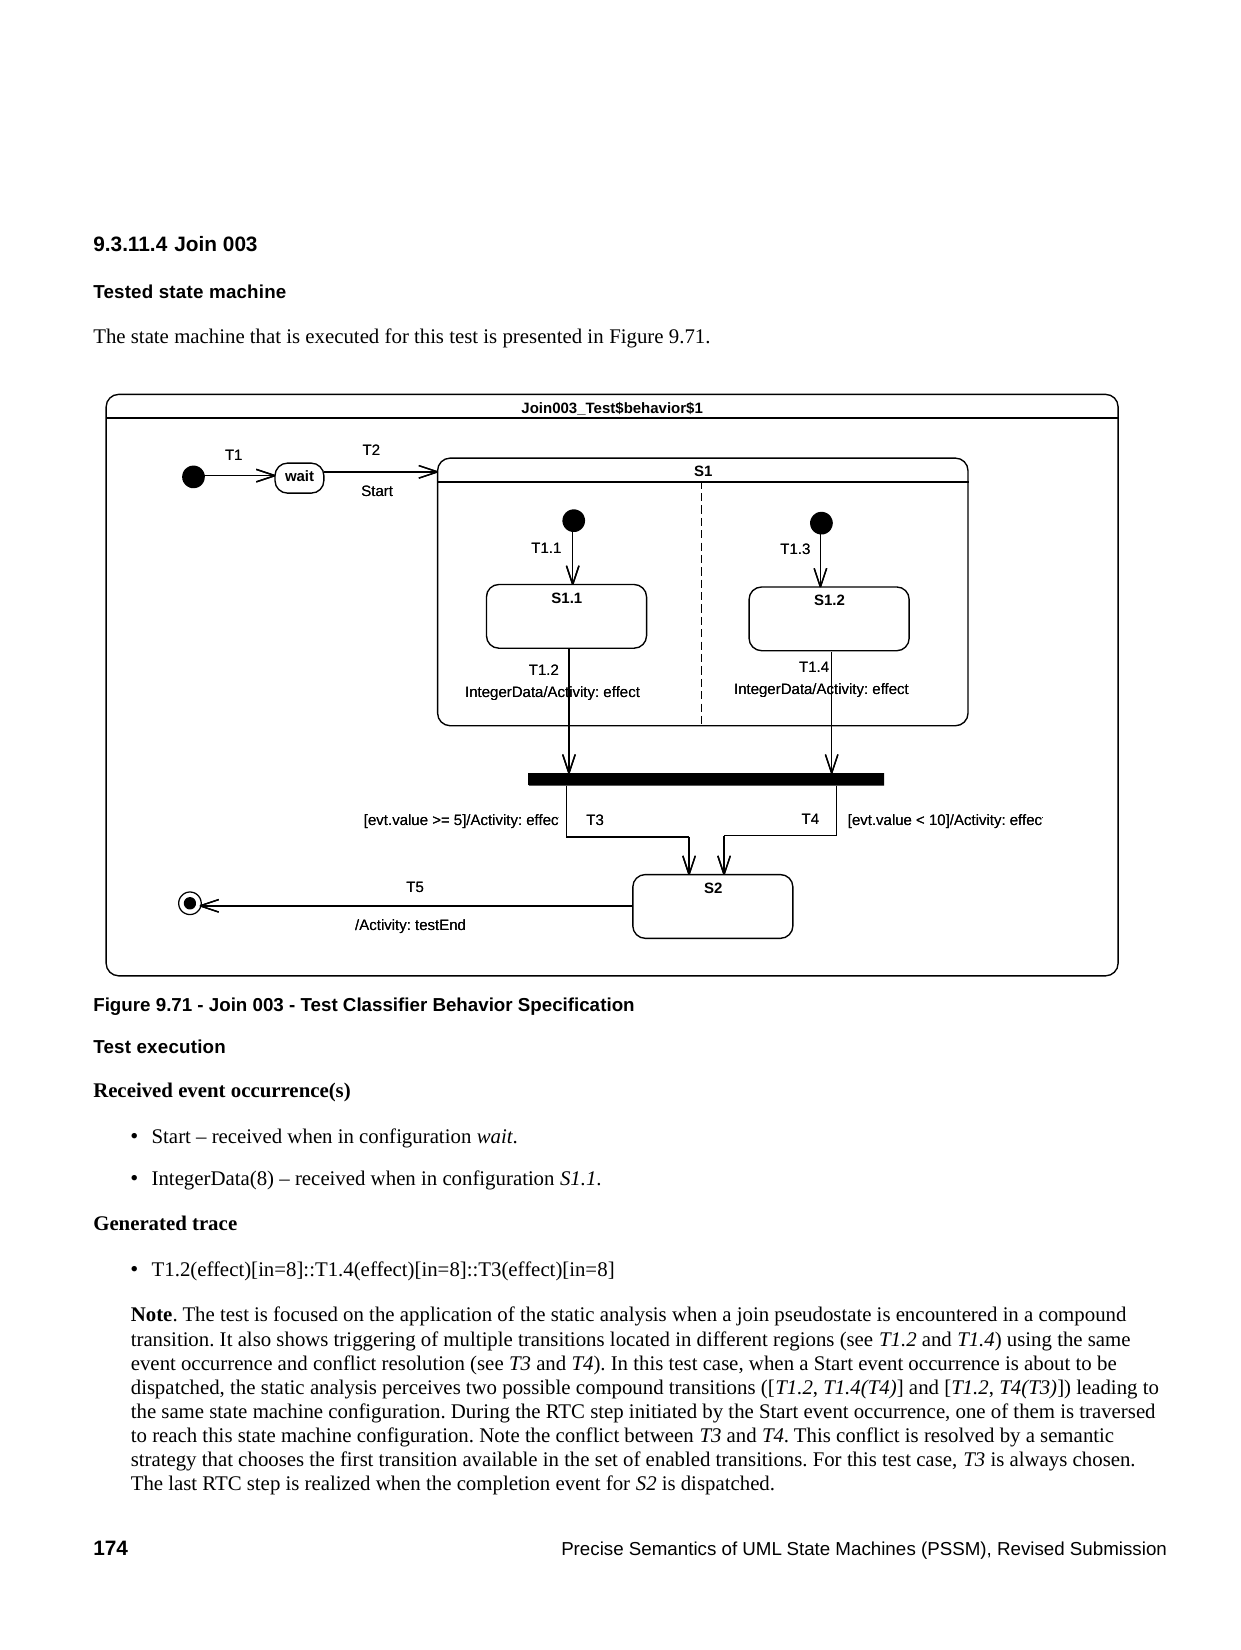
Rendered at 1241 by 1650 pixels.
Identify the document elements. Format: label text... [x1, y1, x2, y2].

subtitle Test execution [93, 1015, 1164, 1057]
text Received event occurrence(s) [93, 1078, 1164, 1102]
subtitle Tested state machine [93, 281, 1164, 303]
list T1.2(effect)[in=8]::T1.4(effect)[in=8]::T3(effect)[in=8] [131, 1256, 1164, 1281]
text Note. The test is focused on the application of the static analysis when a join pseudostate is encountered in a compound transition. It also shows triggering of multiple transitions located in different regions (see T1.2 and T1.4) using the same event occurrence and conflict resolution (see T3 and T4). In this test case, when a Start event occurrence is about to be dispatched, the static analysis perceives two possible compound transitions ([T1.2, T1.4(T4)] and [T1.2, T4(T3)]) leading to the same state machine configuration. During the RTC step initiated by the Start event occurrence, one of them is traversed to reach this state machine configuration. Note the conflict between T3 and T4. This conflict is resolved by a semantic strategy that chooses the first transition available in the set of enabled transitions. For this test case, T3 is always chosen. The last RTC step is realized when the completion event for S2 is dispatched. [131, 1302, 1164, 1495]
list IntegerData(8) – received when in configuration S1.1. [131, 1165, 1164, 1190]
text Figure 9.71 - Join 003 - Test Classifier Behavior Specification [93, 381, 1164, 1015]
text Generated trace [93, 1211, 1164, 1235]
subtitle [93, 369, 1164, 381]
subtitle Join 003 [93, 231, 1164, 256]
text The state machine that is executed for this test is presented in Figure 9.71. [93, 324, 1164, 348]
list Start – received when in configuration wait. [131, 1123, 1164, 1148]
